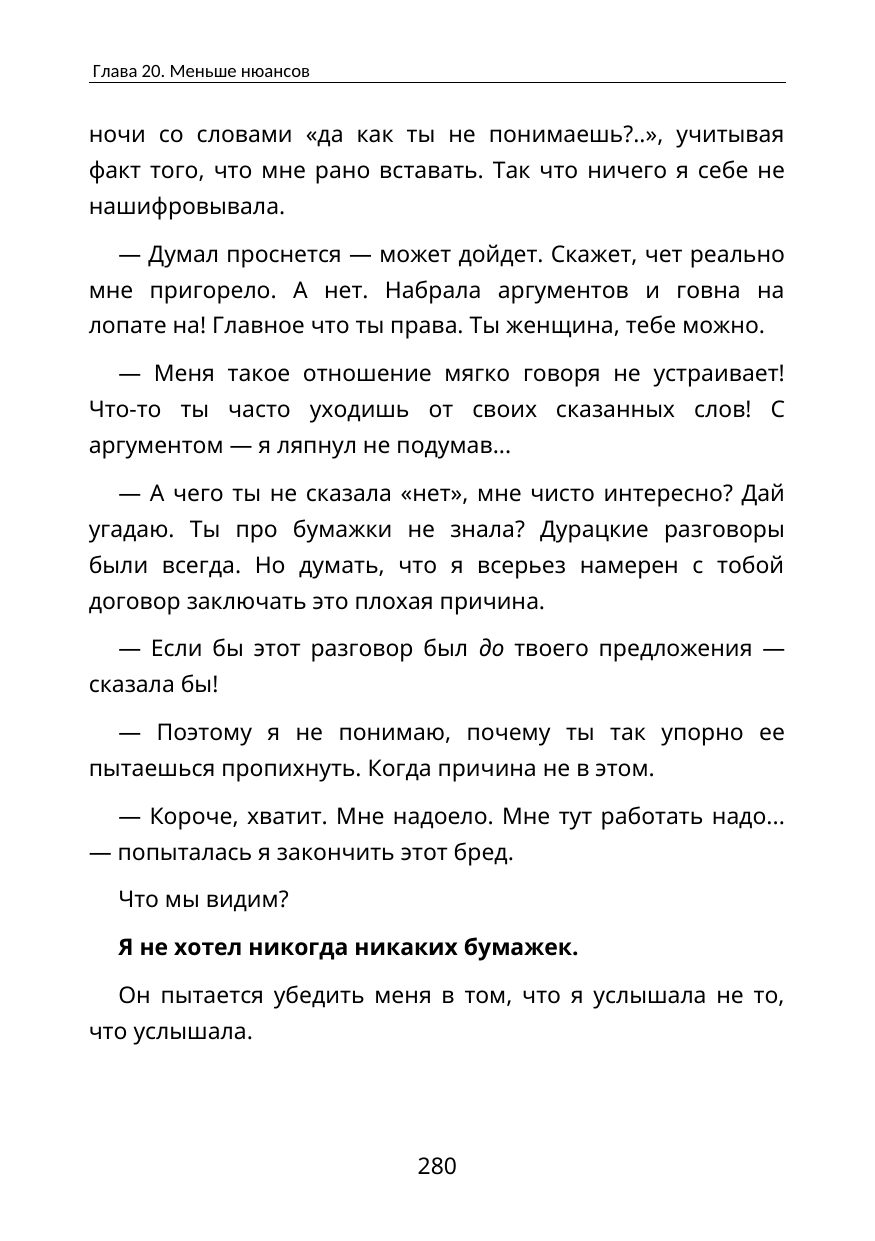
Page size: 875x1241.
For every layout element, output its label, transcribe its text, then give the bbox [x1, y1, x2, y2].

text — Короче, хватит. Мне надоело. Мне тут работать надо... — попыталась я закончить этот бред. [88, 799, 786, 867]
text — Если бы этот разговор был до твоего предложения — сказала бы! [88, 632, 786, 699]
text — Поэтому я не понимаю, почему ты так упорно ее пытаешься пропихнуть. Когда причина не в этом. [88, 716, 786, 783]
text Я не хотел никогда никаких бумажек. [88, 931, 786, 962]
text — Думал проснется — может дойдет. Скажет, чет реально мне пригорело. А нет. Набрала аргументов и говна на лопате на! Главное что ты права. Ты женщина, тебе можно. [88, 238, 786, 341]
text — А чего ты не сказала «нет», мне чисто интересно? Дай угадаю. Ты про бумажки не знала? Дурацкие разговоры были всегда. Но думать, что я всерьез намерен с тобой договор заключать это плохая причина. [88, 477, 786, 616]
text — Меня такое отношение мягко говоря не устраивает! Что-то ты часто уходишь от своих сказанных слов! С аргументом — я ляпнул не подумав... [88, 357, 786, 460]
text Он пытается убедить меня в том, что я услышала не то, что услышала. [88, 979, 786, 1046]
text ночи со словами «да как ты не понимаешь?..», учитывая факт того, что мне рано вставать. Так что ничего я себе не нашифровывала. [88, 118, 786, 221]
text Что мы видим? [88, 883, 786, 914]
